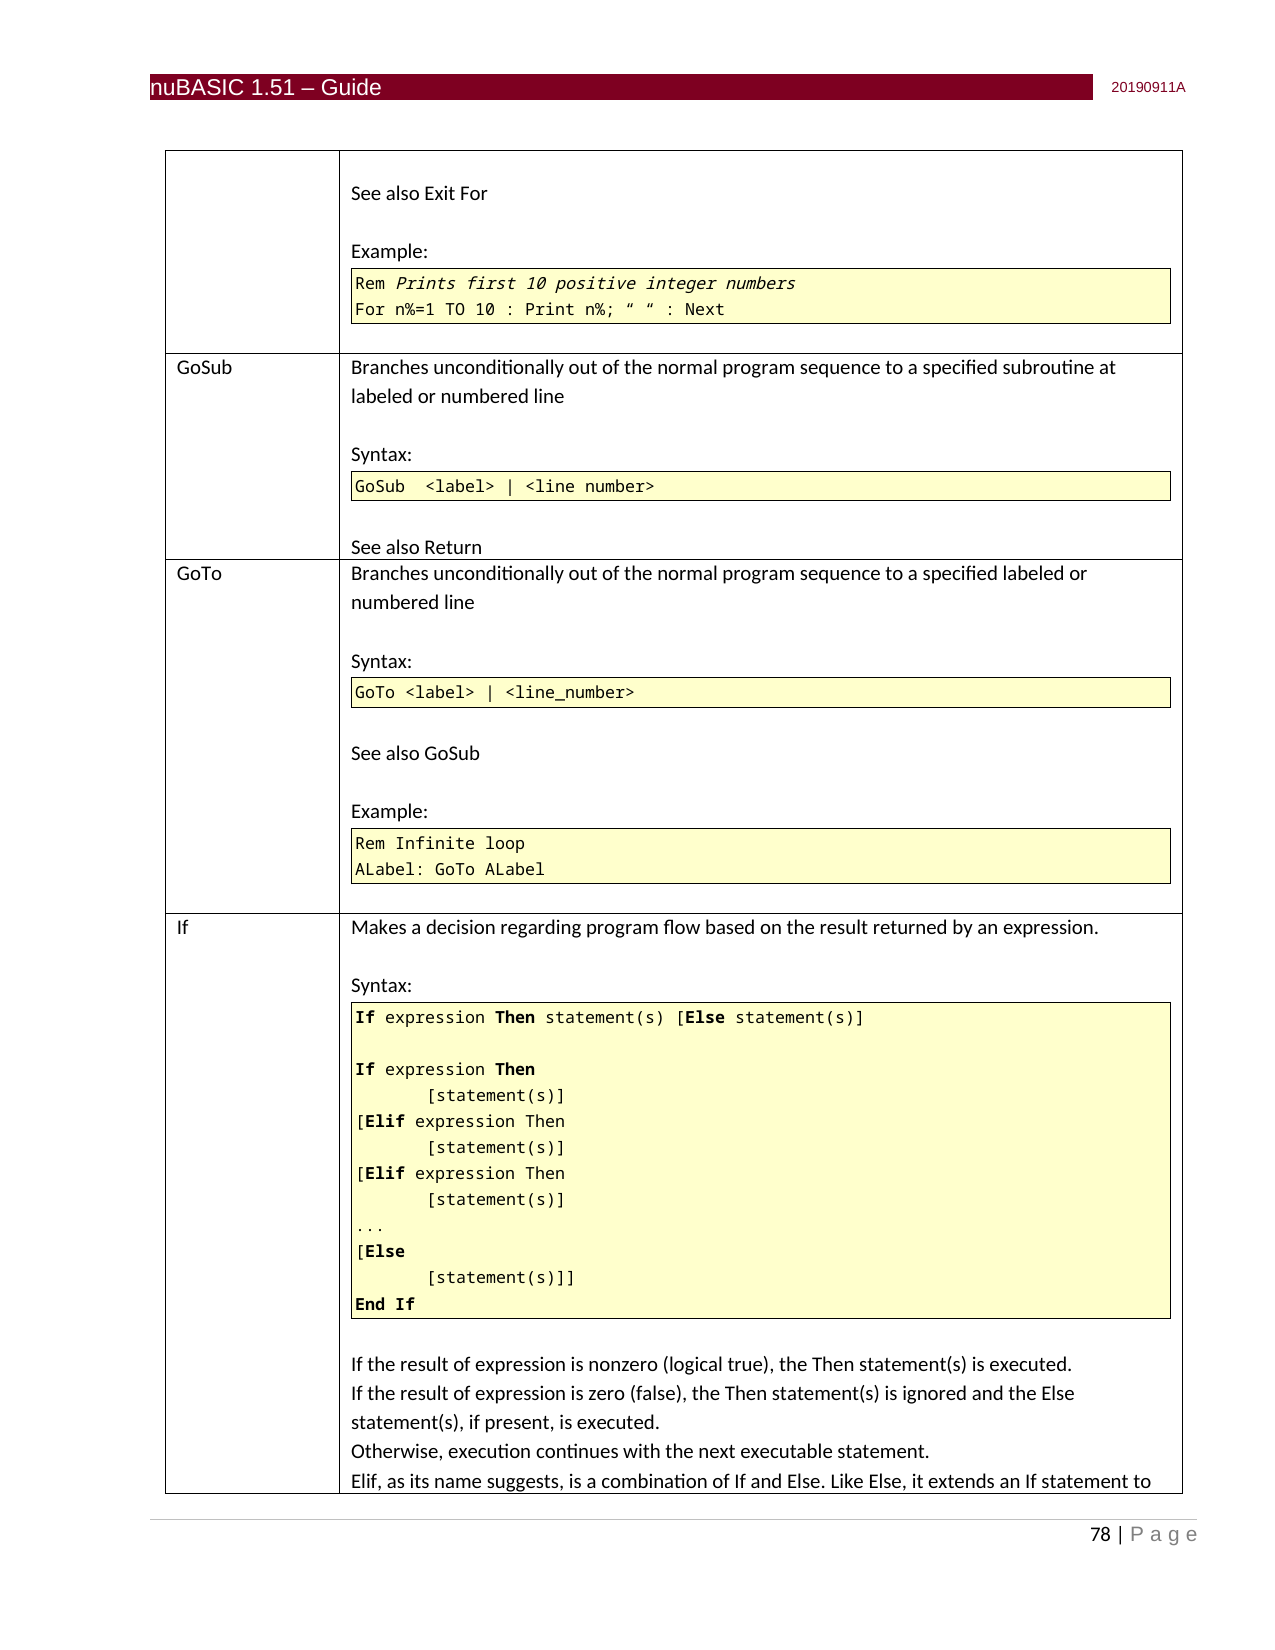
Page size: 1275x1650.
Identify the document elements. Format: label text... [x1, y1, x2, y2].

table_cell Branches unconditionally out of the normal program sequence to a specified labeled or numbered line Syntax: GoTo <label> | <line_number> See also GoSub Example: Rem Infinite loop ALabel: GoTo ALabel [340, 560, 1182, 913]
table_cell [166, 151, 339, 353]
table_cell Branches unconditionally out of the normal program sequence to a specified subroutine at labeled or numbered line Syntax: GoSub <label> | <line number> See also Return [340, 354, 1182, 559]
table_cell See also Exit For Example: Rem Prints first 10 positive integer numbers For n%=1 TO 10 : Print n%; “ “ : Next [340, 151, 1182, 353]
table_cell GoSub [166, 354, 339, 559]
table_cell Makes a decision regarding program flow based on the result returned by an expression. Syntax: If expression Then statement(s) [Else statement(s)] If expression Then [statement(s)] [Elif expression Then [statement(s)] [Elif expression Then [statement(s)] ... [Else [statement(s)]] End If If the result of expression is nonzero (logical true), the Then statement(s) is executed. If the result of expression is zero (false), the Then statement(s) is ignored and the Else statement(s), if present, is executed. Otherwise, execution continues with the next executable statement. Elif, as its name suggests, is a combination of If and Else. Like Else, it extends an If statement to [340, 914, 1182, 1493]
table_cell GoTo [166, 560, 339, 913]
table_cell If [166, 914, 339, 1493]
